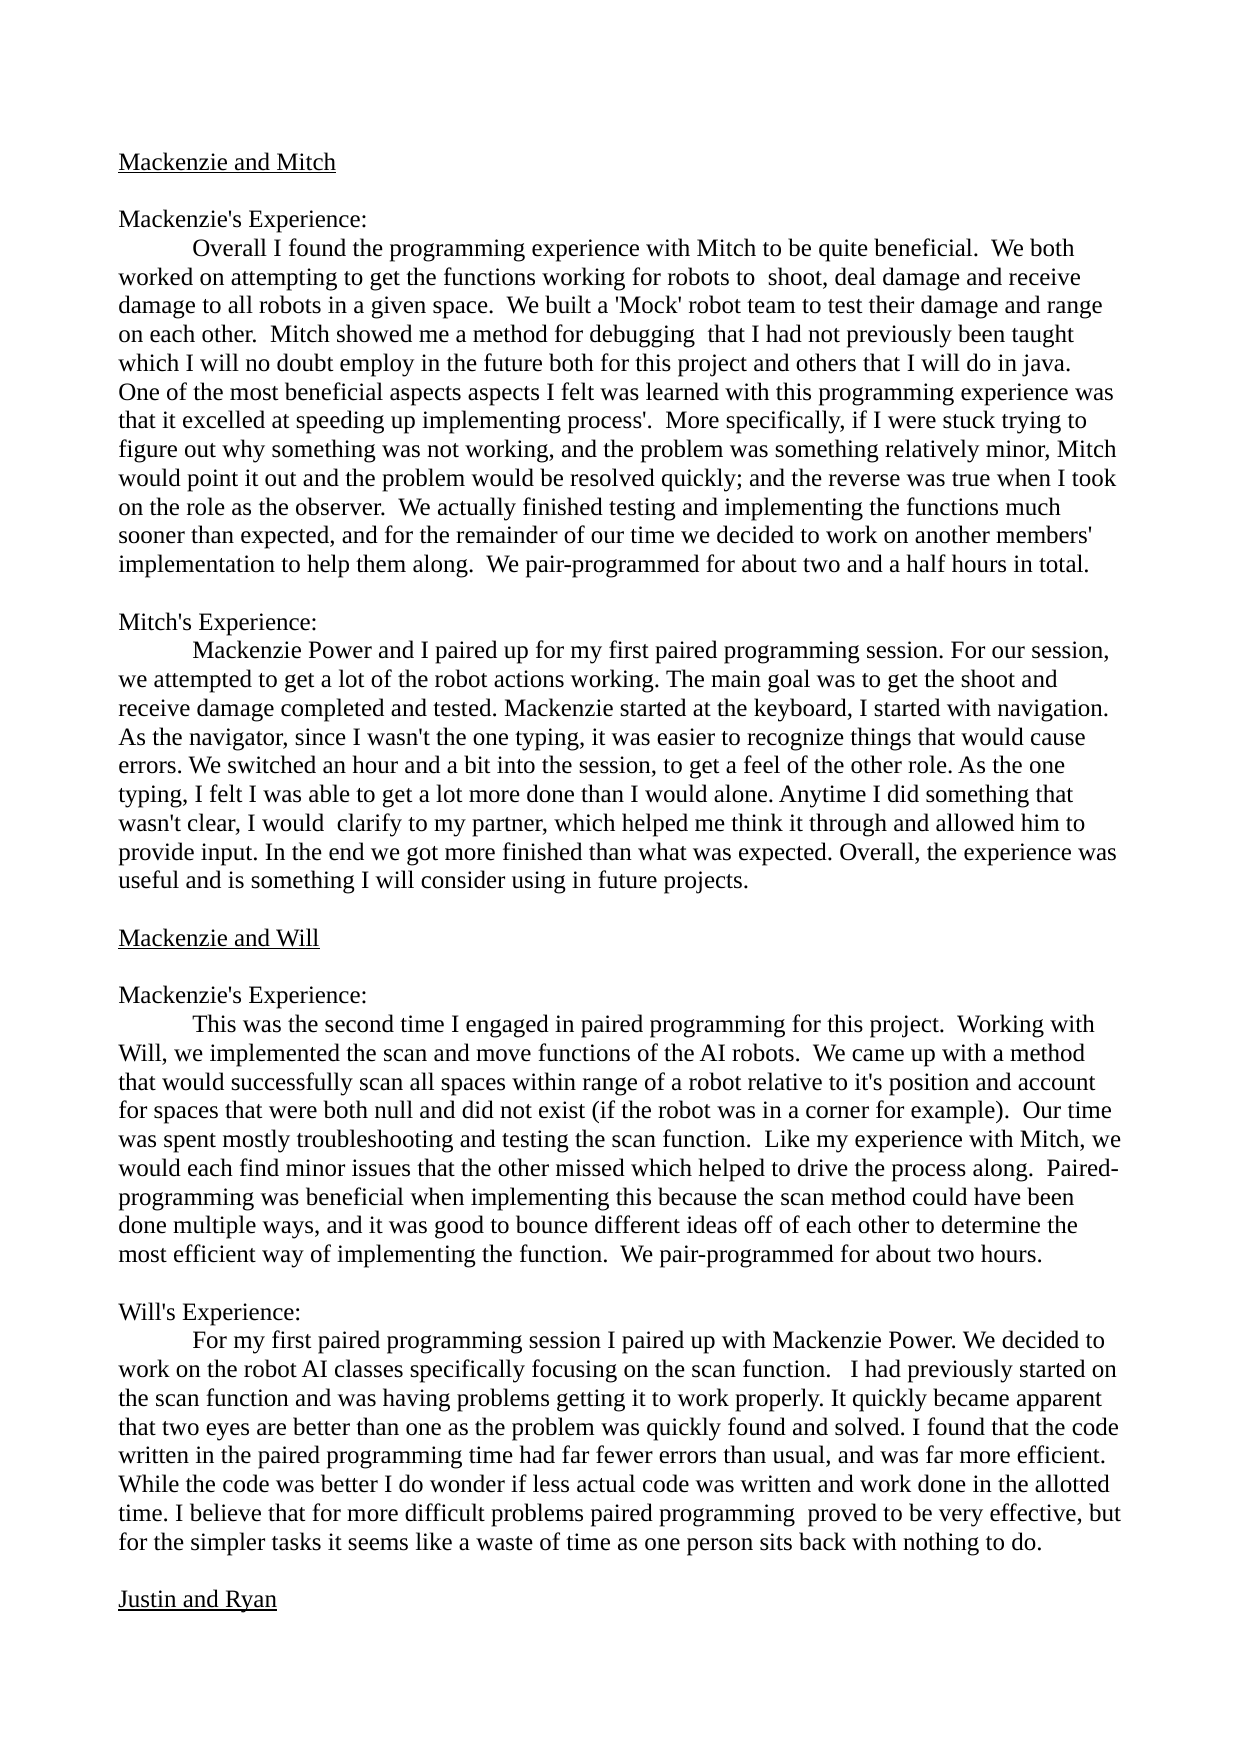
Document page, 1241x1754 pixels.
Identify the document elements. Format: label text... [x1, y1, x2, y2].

text Justin and Ryan [118, 1584, 1122, 1613]
text This was the second time I engaged in paired programming for this project. Working with Will, we implemented the scan and move functions of the AI robots. We came up with a method that would successfully scan all spaces within range of a robot relative to it's position and account for spaces that were both null and did not exist (if the robot was in a corner for example). Our time was spent mostly troubleshooting and testing the scan function. Like my experience with Mitch, we would each find minor issues that the other missed which helped to drive the process along. Paired-programming was beneficial when implementing this because the scan method could have been done multiple ways, and it was good to bounce different ideas off of each other to determine the most efficient way of implementing the function. We pair-programmed for about two hours. [118, 1009, 1122, 1268]
text Mackenzie's Experience: [118, 204, 1122, 233]
text As the navigator, since I wasn't the one typing, it was easier to recognize things that would cause errors. We switched an hour and a bit into the session, to get a feel of the other role. As the one typing, I felt I was able to get a lot more done than I would alone. Anytime I did something that wasn't clear, I would clarify to my partner, which helped me think it through and allowed him to provide input. In the end we got more finished than what was expected. Overall, the experience was useful and is something I will consider using in future projects. [118, 722, 1122, 894]
text While the code was better I do wonder if less actual code was written and work done in the allotted time. I believe that for more difficult problems paired programming proved to be very effective, but for the simpler tasks it seems like a waste of time as one person sits back with nothing to do. [118, 1469, 1122, 1556]
text Mackenzie and Mitch [118, 147, 1122, 176]
text For my first paired programming session I paired up with Mackenzie Power. We decided to work on the robot AI classes specifically focusing on the scan function. I had previously started on the scan function and was having problems getting it to work properly. It quickly became apparent that two eyes are better than one as the problem was quickly found and solved. I found that the code written in the paired programming time had far fewer errors than usual, and was far more efficient. [118, 1326, 1122, 1469]
text Mitch's Experience: [118, 607, 1122, 636]
text Mackenzie Power and I paired up for my first paired programming session. For our session, we attempted to get a lot of the robot actions working. The main goal was to get the shoot and receive damage completed and tested. Mackenzie started at the keyboard, I started with navigation. [118, 636, 1122, 722]
text Overall I found the programming experience with Mitch to be quite beneficial. We both worked on attempting to get the functions working for robots to shoot, deal damage and receive damage to all robots in a given space. We built a 'Mock' robot team to test their damage and range on each other. Mitch showed me a method for debugging that I had not previously been taught which I will no doubt employ in the future both for this project and others that I will do in java. One of the most beneficial aspects aspects I felt was learned with this programming experience was that it excelled at speeding up implementing process'. More specifically, if I were stuck trying to figure out why something was not working, and the problem was something relatively minor, Mitch would point it out and the problem would be resolved quickly; and the reverse was true when I took on the role as the observer. We actually finished testing and implementing the functions much sooner than expected, and for the remainder of our time we decided to work on another members' implementation to help them along. We pair-programmed for about two and a half hours in total. [118, 233, 1122, 578]
text Mackenzie's Experience: [118, 981, 1122, 1009]
text Will's Experience: [118, 1297, 1122, 1326]
text Mackenzie and Will [118, 923, 1122, 952]
